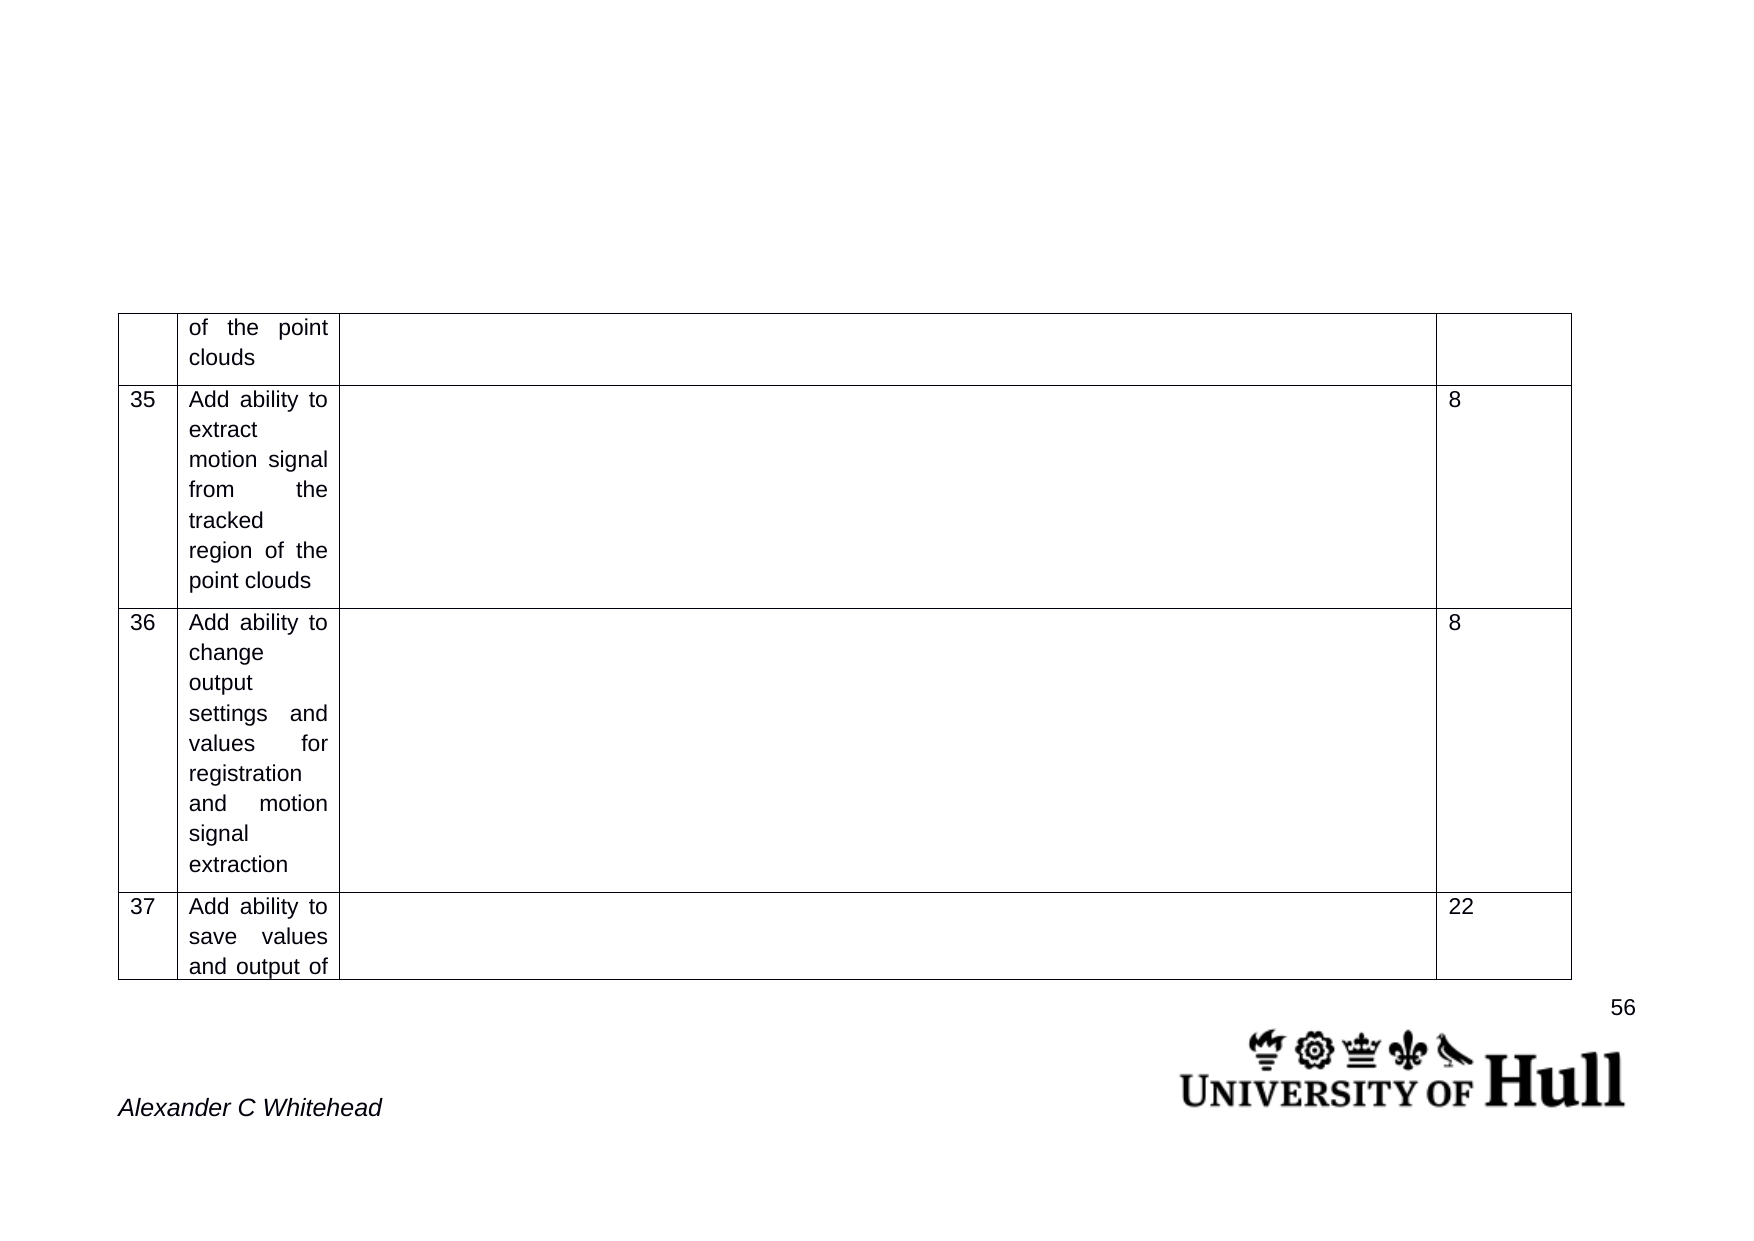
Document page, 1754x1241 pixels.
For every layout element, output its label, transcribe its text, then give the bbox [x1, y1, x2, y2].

table_cell 35 [119, 386, 177, 608]
table_cell Add ability to extract motion signal from the tracked region of the point clouds [178, 386, 339, 608]
table_cell 8 [1437, 609, 1571, 892]
table_cell [340, 314, 1436, 385]
table_cell [1437, 314, 1571, 385]
table_cell 8 [1437, 386, 1571, 608]
table_cell 22 [1437, 893, 1571, 979]
table_cell of the point clouds [178, 314, 339, 385]
picture [1173, 1020, 1634, 1117]
table_cell [119, 314, 177, 385]
table_cell [340, 893, 1436, 979]
table_cell 36 [119, 609, 177, 892]
table_cell [340, 386, 1436, 608]
table_cell Add ability to save values and output of [178, 893, 339, 979]
table_cell 37 [119, 893, 177, 979]
table_cell Add ability to change output settings and values for registration and motion signal extraction [178, 609, 339, 892]
table_cell [340, 609, 1436, 892]
